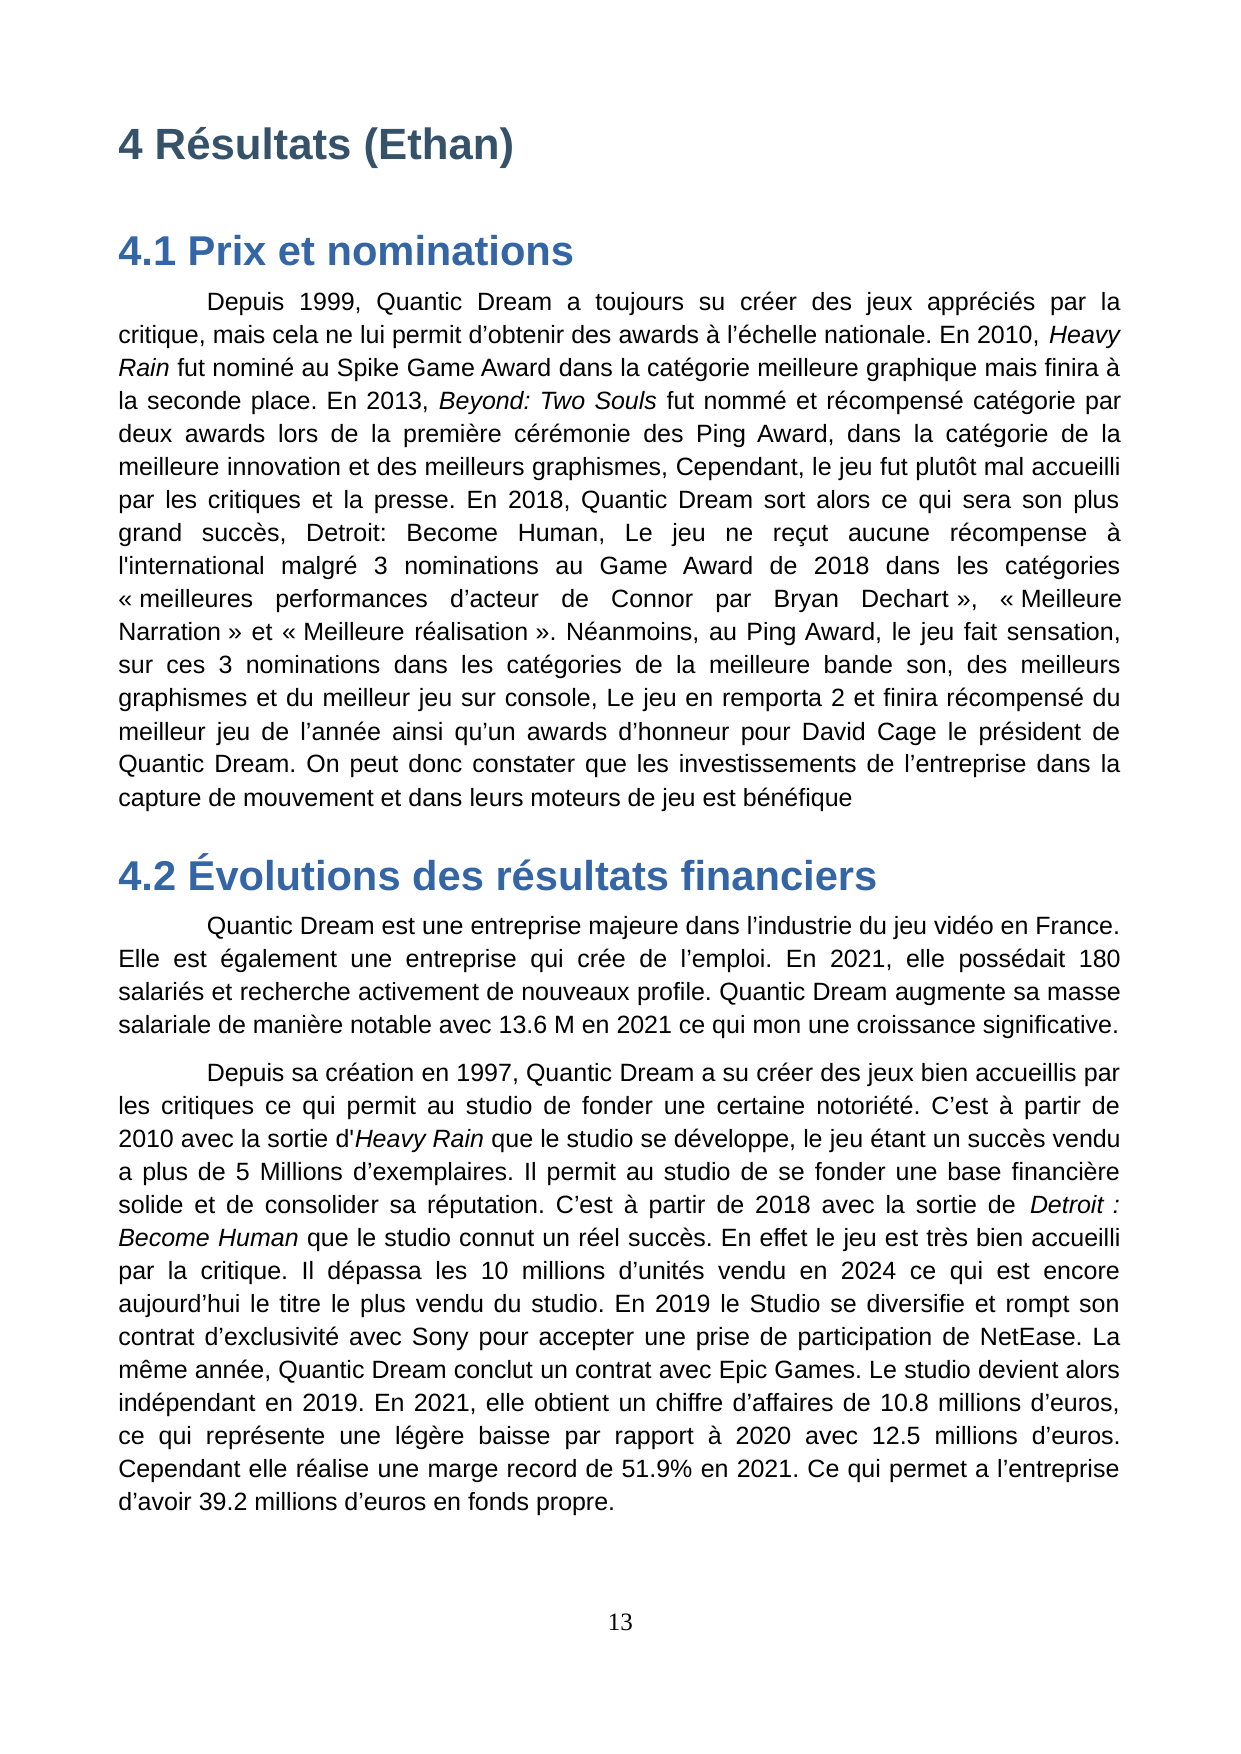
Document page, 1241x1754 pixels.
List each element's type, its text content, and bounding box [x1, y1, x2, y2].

subtitle 4 Résultats (Ethan) [118, 118, 1122, 168]
text Depuis 1999, Quantic Dream a toujours su créer des jeux appréciés par la critique, mais cela ne lui permit d’obtenir des awards à l’échelle nationale. En 2010, Heavy Rain fut nominé au Spike Game Award dans la catégorie meilleure graphique mais finira à la seconde place. En 2013, Beyond: Two Souls fut nommé et récompensé catégorie par deux awards lors de la première cérémonie des Ping Award, dans la catégorie de la meilleure innovation et des meilleurs graphismes, Cependant, le jeu fut plutôt mal accueilli par les critiques et la presse. En 2018, Quantic Dream sort alors ce qui sera son plus grand succès, Detroit: Become Human, Le jeu ne reçut aucune récompense à l'international malgré 3 nominations au Game Award de 2018 dans les catégories « meilleures performances d’acteur de Connor par Bryan Dechart », « Meilleure Narration » et « Meilleure réalisation ». Néanmoins, au Ping Award, le jeu fait sensation, sur ces 3 nominations dans les catégories de la meilleure bande son, des meilleurs graphismes et du meilleur jeu sur console, Le jeu en remporta 2 et finira récompensé du meilleur jeu de l’année ainsi qu’un awards d’honneur pour David Cage le président de Quantic Dream. On peut donc constater que les investissements de l’entreprise dans la capture de mouvement et dans leurs moteurs de jeu est bénéfique [118, 287, 1122, 811]
subtitle 4.2 Évolutions des résultats financiers [118, 851, 1122, 899]
subtitle 4.1 Prix et nominations [118, 227, 1122, 275]
text Quantic Dream est une entreprise majeure dans l’industrie du jeu vidéo en France. Elle est également une entreprise qui crée de l’emploi. En 2021, elle possédait 180 salariés et recherche activement de nouveaux profile. Quantic Dream augmente sa masse salariale de manière notable avec 13.6 M en 2021 ce qui mon une croissance significative. [118, 911, 1122, 1039]
text Depuis sa création en 1997, Quantic Dream a su créer des jeux bien accueillis par les critiques ce qui permit au studio de fonder une certaine notoriété. C’est à partir de 2010 avec la sortie d'Heavy Rain que le studio se développe, le jeu étant un succès vendu a plus de 5 Millions d’exemplaires. Il permit au studio de se fonder une base financière solide et de consolider sa réputation. C’est à partir de 2018 avec la sortie de Detroit : Become Human que le studio connut un réel succès. En effet le jeu est très bien accueilli par la critique. Il dépassa les 10 millions d’unités vendu en 2024 ce qui est encore aujourd’hui le titre le plus vendu du studio. En 2019 le Studio se diversifie et rompt son contrat d’exclusivité avec Sony pour accepter une prise de participation de NetEase. La même année, Quantic Dream conclut un contrat avec Epic Games. Le studio devient alors indépendant en 2019. En 2021, elle obtient un chiffre d’affaires de 10.8 millions d’euros, ce qui représente une légère baisse par rapport à 2020 avec 12.5 millions d’euros. Cependant elle réalise une marge record de 51.9% en 2021. Ce qui permet a l’entreprise d’avoir 39.2 millions d’euros en fonds propre. [118, 1058, 1122, 1516]
